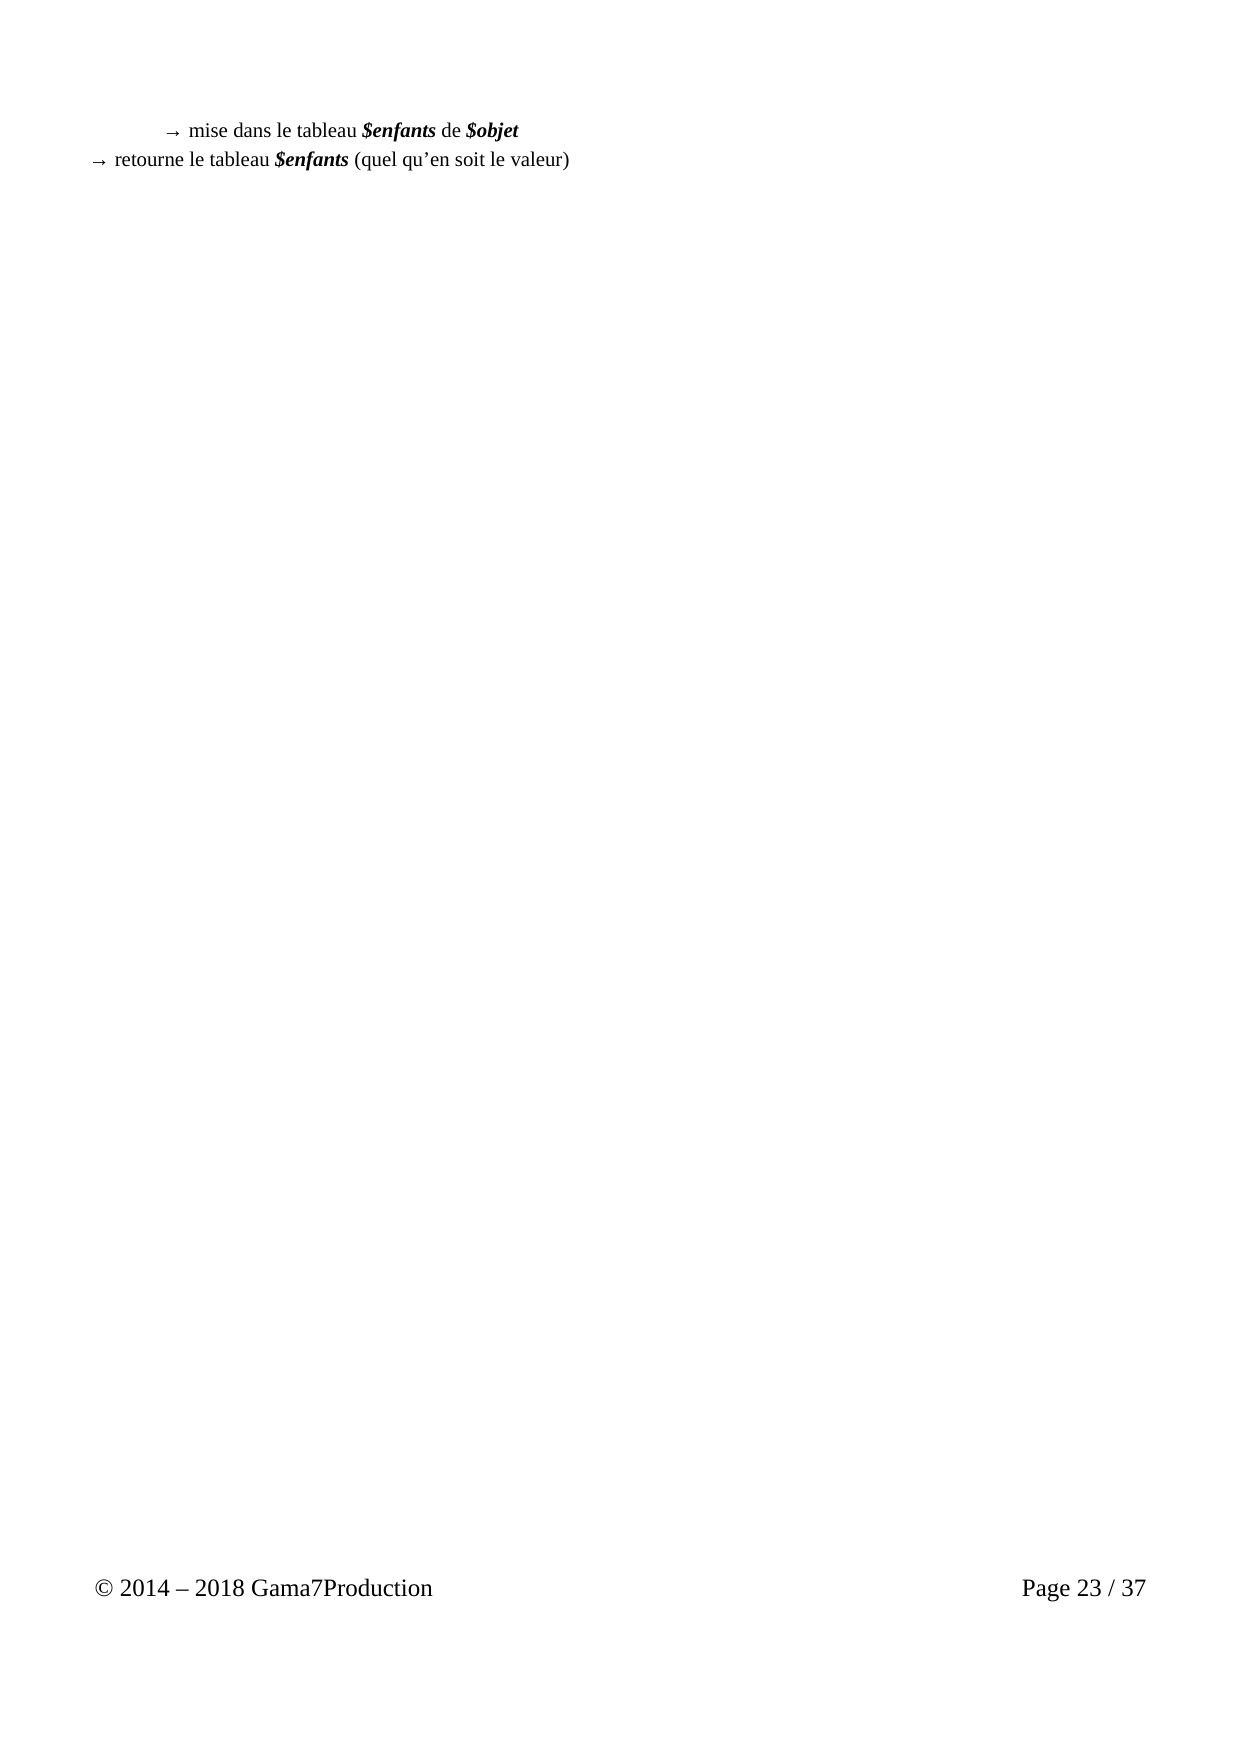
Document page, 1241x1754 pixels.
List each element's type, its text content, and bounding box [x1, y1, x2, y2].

text → mise dans le tableau $enfants de $objet [88, 118, 1152, 142]
text → retourne le tableau $enfants (quel qu’en soit le valeur) [88, 147, 1152, 171]
